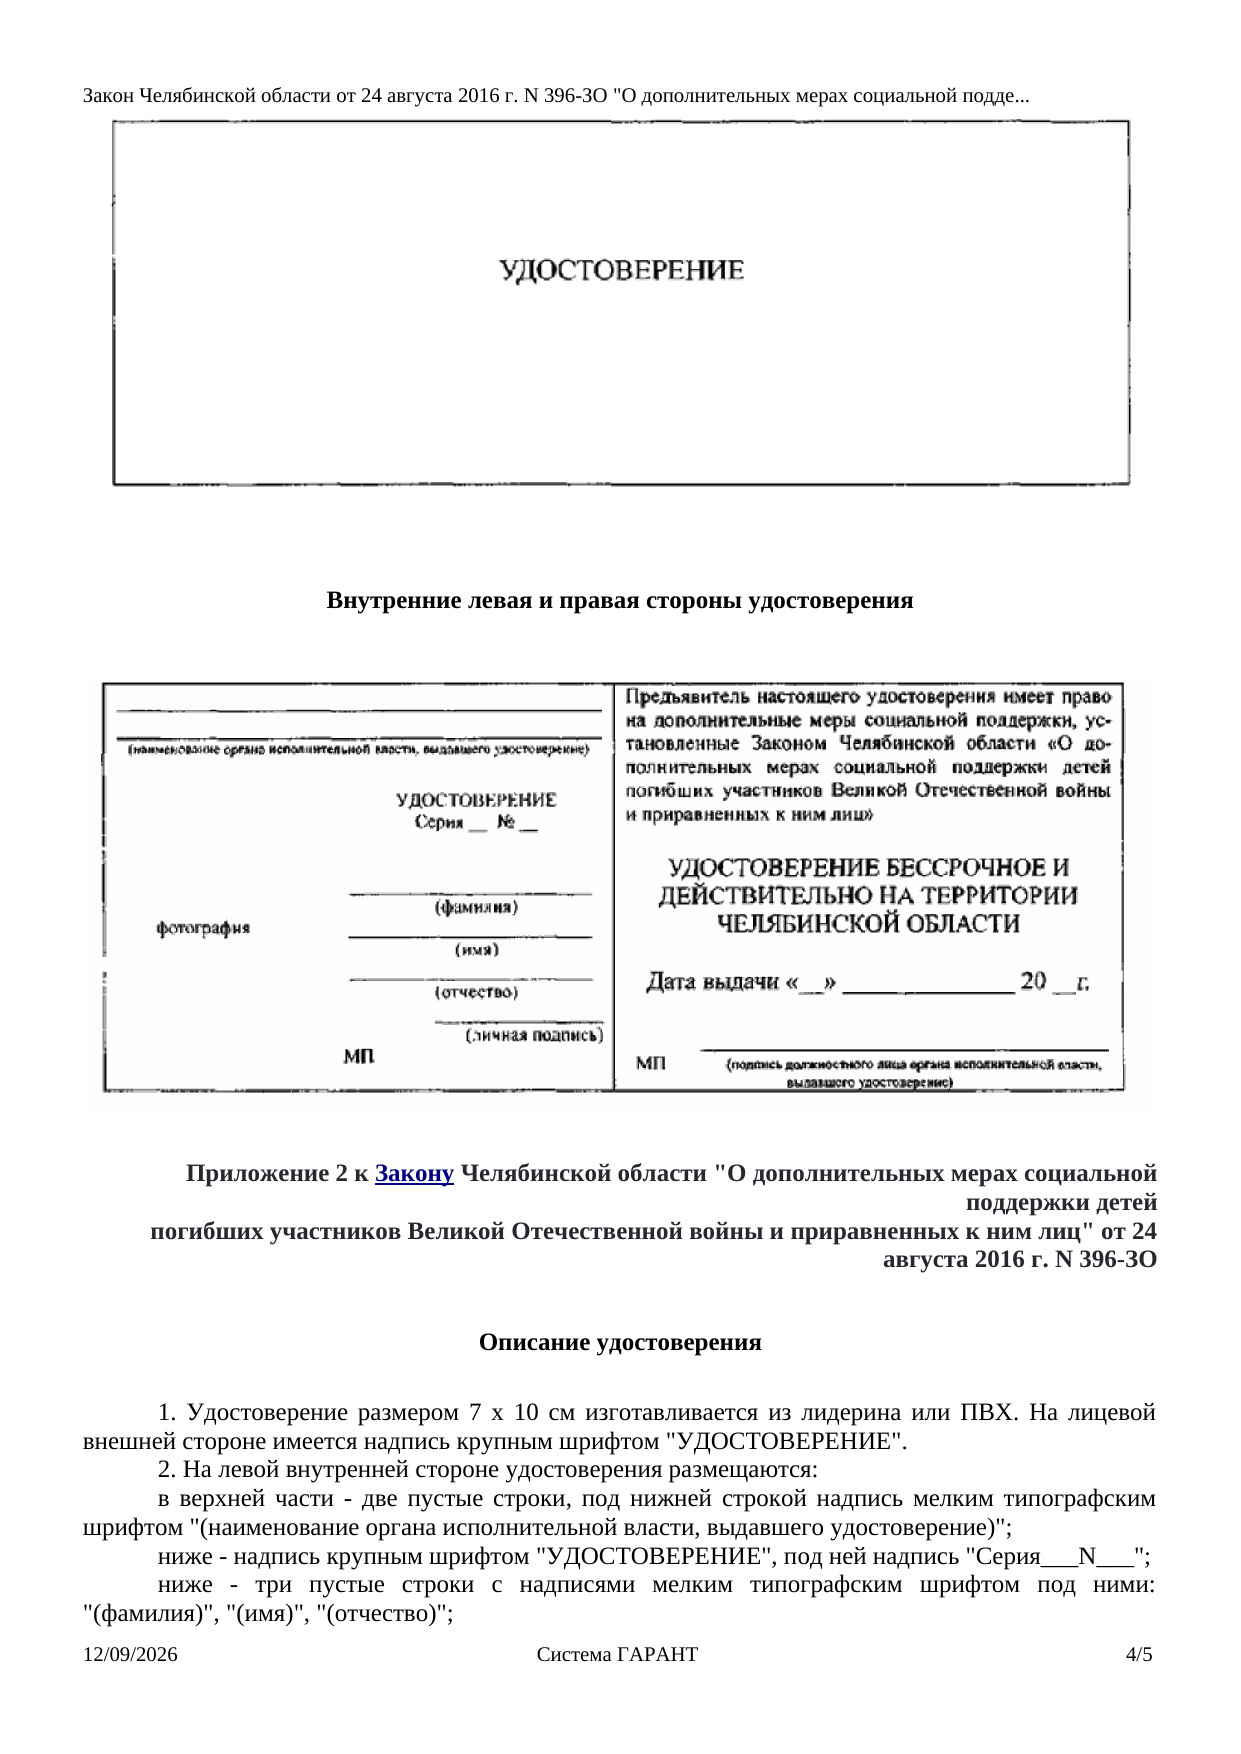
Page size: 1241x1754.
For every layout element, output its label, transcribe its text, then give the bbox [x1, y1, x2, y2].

text 2. На левой внутренней стороне удостоверения размещаются: [83, 1454, 1157, 1483]
picture [82, 680, 1158, 1112]
picture [82, 112, 1158, 514]
text ниже - надпись крупным шрифтом "УДОСТОВЕРЕНИЕ", под ней надпись "Серия___N___"; [83, 1541, 1157, 1569]
text погибших участников Великой Отечественной войны и приравненных к ним лиц" от 24 августа 2016 г. N 396-ЗО [83, 1216, 1157, 1273]
text 1. Удостоверение размером 7 х 10 см изготавливается из лидерина или ПВХ. На лицевой внешней стороне имеется надпись крупным шрифтом "УДОСТОВЕРЕНИЕ". [83, 1397, 1157, 1454]
text Приложение 2 к Закону Челябинской области "О дополнительных мерах социальной поддержки детей [83, 1158, 1157, 1216]
subtitle Внутренние левая и правая стороны удостоверения [83, 586, 1157, 614]
text ниже - три пустые строки с надписями мелким типографским шрифтом под ними: "(фамилия)", "(имя)", "(отчество)"; [83, 1569, 1157, 1627]
subtitle Описание удостоверения [83, 1327, 1157, 1356]
text в верхней части - две пустые строки, под нижней строкой надпись мелким типографским шрифтом "(наименование органа исполнительной власти, выдавшего удостоверение)"; [83, 1483, 1157, 1541]
